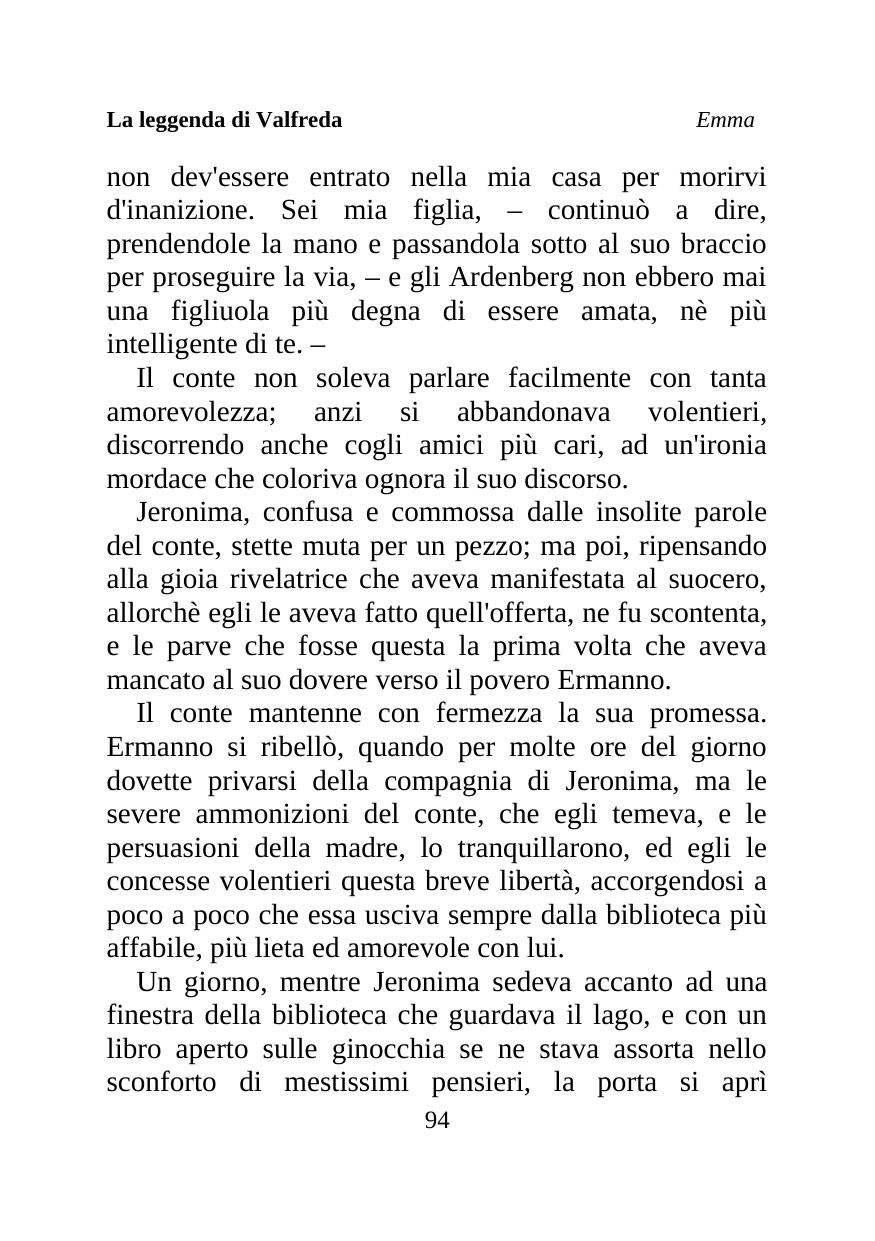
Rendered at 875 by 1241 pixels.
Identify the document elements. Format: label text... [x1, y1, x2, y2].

text Il conte non soleva parlare facilmente con tanta amorevolezza; anzi si abbandonava volentieri, discorrendo anche cogli amici più cari, ad un'ironia mordace che coloriva ognora il suo discorso. [106, 360, 768, 494]
text non dev'essere entrato nella mia casa per morirvi d'inanizione. Sei mia figlia, – continuò a dire, prendendole la mano e passandola sotto al suo braccio per proseguire la via, – e gli Ardenberg non ebbero mai una figliuola più degna di essere amata, nè più intelligente di te. – [106, 159, 768, 360]
text Jeronima, confusa e commossa dalle insolite parole del conte, stette muta per un pezzo; ma poi, ripensando alla gioia rivelatrice che aveva manifestata al suocero, allorchè egli le aveva fatto quell'offerta, ne fu scontenta, e le parve che fosse questa la prima volta che aveva mancato al suo dovere verso il povero Ermanno. [106, 494, 768, 696]
text Un giorno, mentre Jeronima sedeva accanto ad una finestra della biblioteca che guardava il lago, e con un libro aperto sulle ginocchia se ne stava assorta nello sconforto di mestissimi pensieri, la porta si aprì [106, 964, 768, 1098]
text Il conte mantenne con fermezza la sua promessa. Ermanno si ribellò, quando per molte ore del giorno dovette privarsi della compagnia di Jeronima, ma le severe ammonizioni del conte, che egli temeva, e le persuasioni della madre, lo tranquillarono, ed egli le concesse volentieri questa breve libertà, accorgendosi a poco a poco che essa usciva sempre dalla biblioteca più affabile, più lieta ed amorevole con lui. [106, 696, 768, 964]
